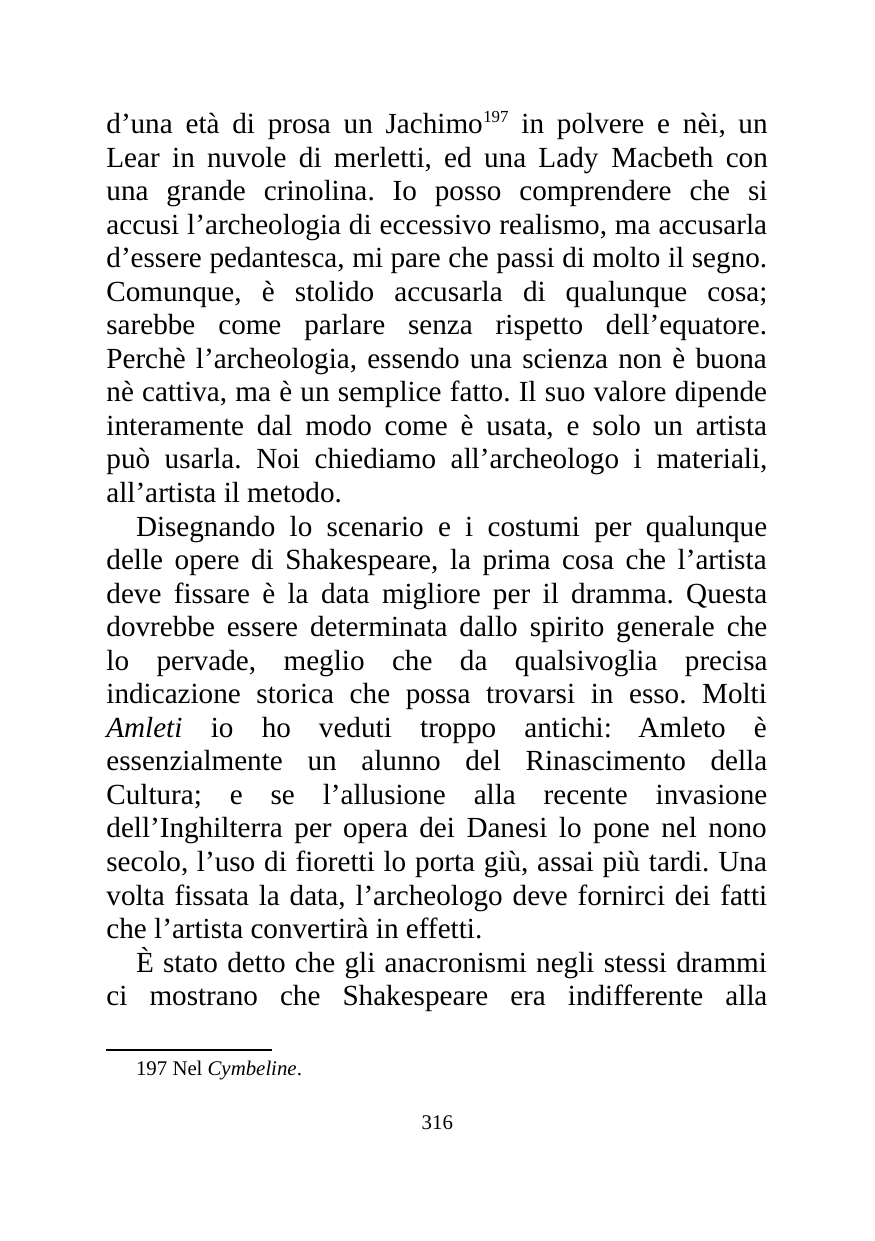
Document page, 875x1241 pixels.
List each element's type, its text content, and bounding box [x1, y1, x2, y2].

text È stato detto che gli anacronismi negli stessi drammi ci mostrano che Shakespeare era indifferente alla [106, 945, 768, 1012]
text Nel Cymbeline. [106, 1056, 768, 1080]
text d’una età di prosa un Jachimo in polvere e nèi, un Lear in nuvole di merletti, ed una Lady Macbeth con una grande crinolina. Io posso comprendere che si accusi l’archeologia di eccessivo realismo, ma accusarla d’essere pedantesca, mi pare che passi di molto il segno. Comunque, è stolido accusarla di qualunque cosa; sarebbe come parlare senza rispetto dell’equatore. Perchè l’archeologia, essendo una scienza non è buona nè cattiva, ma è un semplice fatto. Il suo valore dipende interamente dal modo come è usata, e solo un artista può usarla. Noi chiediamo all’archeologo i materiali, all’artista il metodo. [106, 106, 768, 509]
text Disegnando lo scenario e i costumi per qualunque delle opere di Shakespeare, la prima cosa che l’artista deve fissare è la data migliore per il dramma. Questa dovrebbe essere determinata dallo spirito generale che lo pervade, meglio che da qualsivoglia precisa indicazione storica che possa trovarsi in esso. Molti Amleti io ho veduti troppo antichi: Amleto è essenzialmente un alunno del Rinascimento della Cultura; e se l’allusione alla recente invasione dell’Inghilterra per opera dei Danesi lo pone nel nono secolo, l’uso di fioretti lo porta giù, assai più tardi. Una volta fissata la data, l’archeologo deve fornirci dei fatti che l’artista convertirà in effetti. [106, 509, 768, 945]
